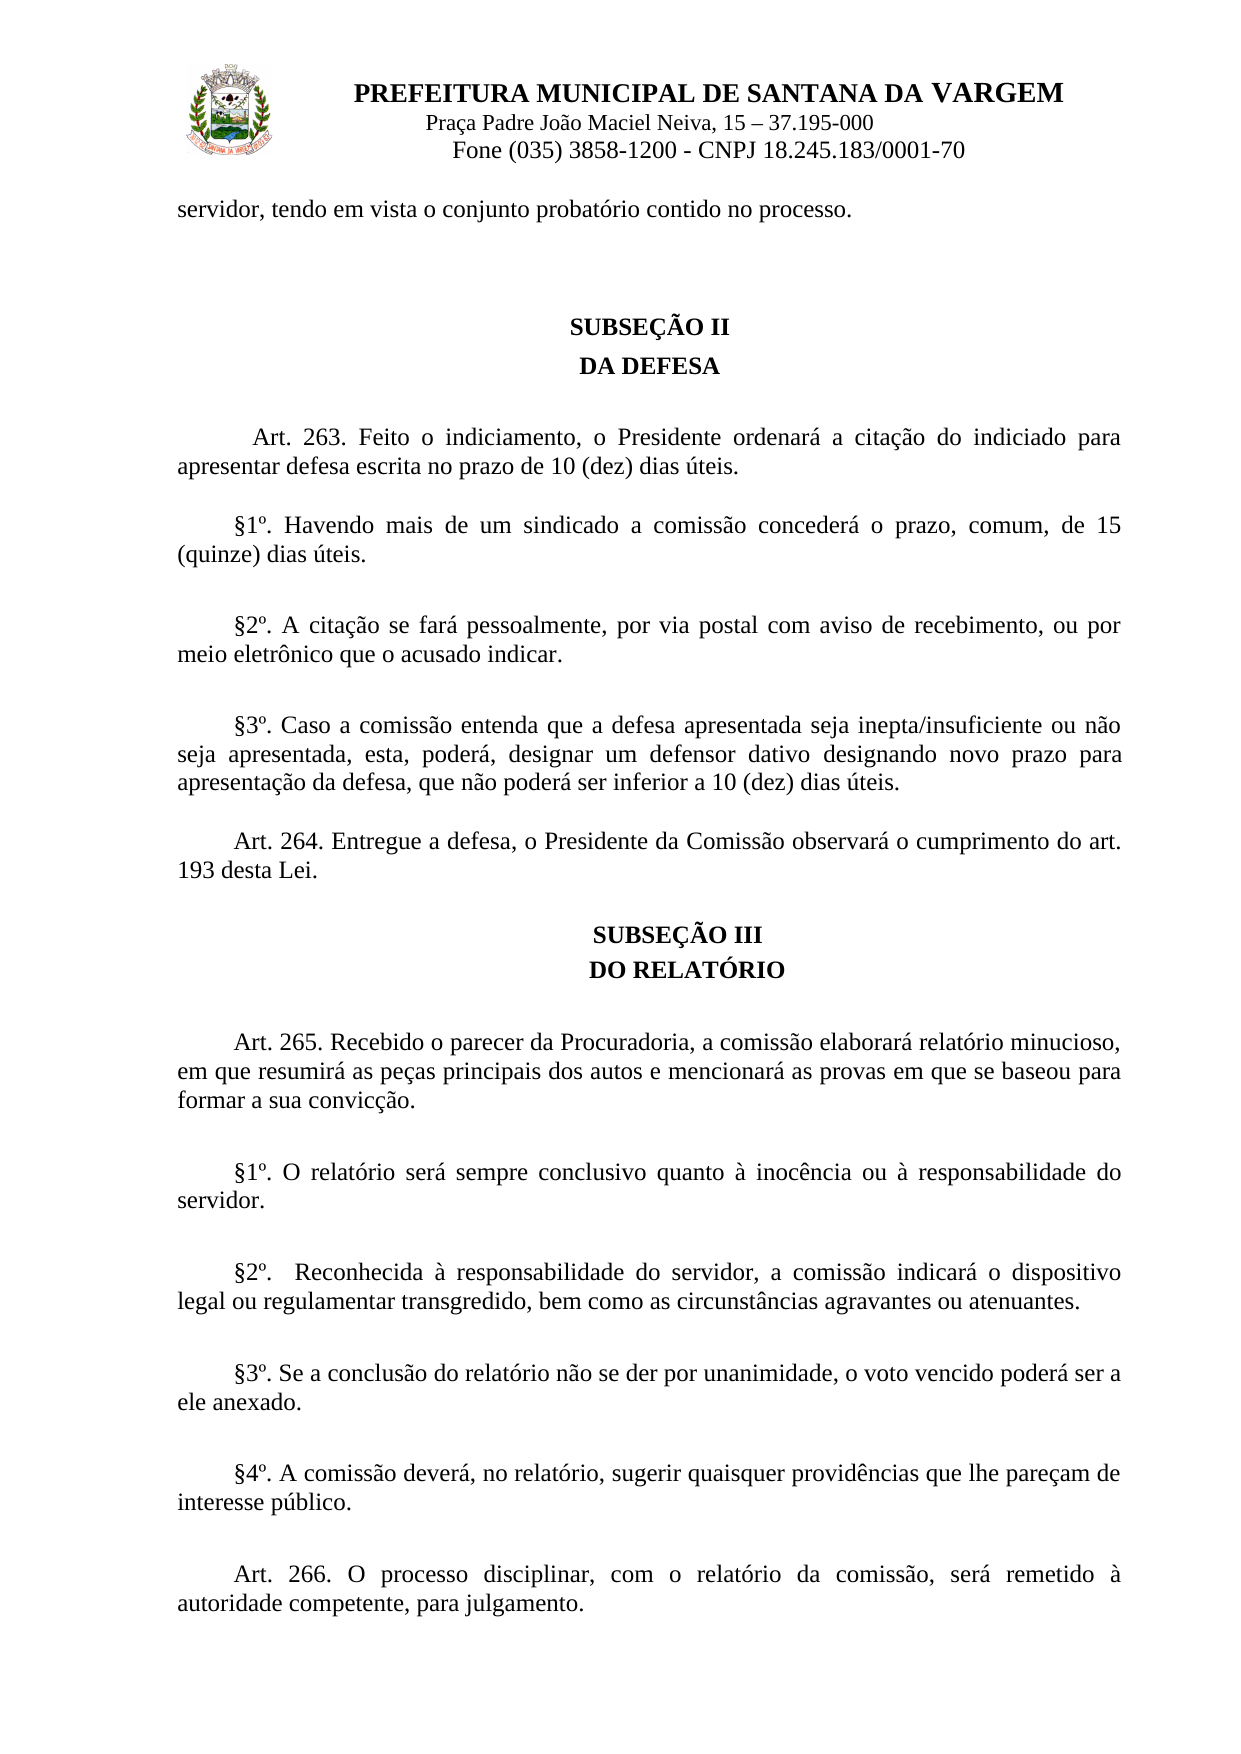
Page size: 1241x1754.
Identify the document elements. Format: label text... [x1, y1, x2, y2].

text §1º. Havendo mais de um sindicado a comissão concederá o prazo, comum, de 15 (quinze) dias úteis. [177, 510, 1122, 567]
text Art. 265. Recebido o parecer da Procuradoria, a comissão elaborará relatório minucioso, em que resumirá as peças principais dos autos e mencionará as provas em que se baseou para formar a sua convicção. [177, 1027, 1122, 1113]
text DA DEFESA [177, 351, 1122, 380]
text §4º. A comissão deverá, no relatório, sugerir quaisquer providências que lhe pareçam de interesse público. [177, 1458, 1122, 1516]
text §1º. O relatório será sempre conclusivo quanto à inocência ou à responsabilidade do servidor. [177, 1157, 1122, 1214]
text SUBSEÇÃO II [177, 312, 1122, 341]
text servidor, tendo em vista o conjunto probatório contido no processo. [177, 194, 1122, 223]
text §2º. A citação se fará pessoalmente, por via postal com aviso de recebimento, ou por meio eletrônico que o acusado indicar. [177, 610, 1122, 667]
text SUBSEÇÃO III [177, 920, 1122, 949]
picture [186, 64, 273, 155]
text §3º. Se a conclusão do relatório não se der por unanimidade, o voto vencido poderá ser a ele anexado. [177, 1358, 1122, 1415]
text §2º. Reconhecida à responsabilidade do servidor, a comissão indicará o dispositivo legal ou regulamentar transgredido, bem como as circunstâncias agravantes ou atenuantes. [177, 1257, 1122, 1315]
text Art. 263. Feito o indiciamento, o Presidente ordenará a citação do indiciado para apresentar defesa escrita no prazo de 10 (dez) dias úteis. [177, 422, 1122, 480]
text Art. 264. Entregue a defesa, o Presidente da Comissão observará o cumprimento do art. 193 desta Lei. [177, 826, 1122, 884]
text §3º. Caso a comissão entenda que a defesa apresentada seja inepta/insuficiente ou não seja apresentada, esta, poderá, designar um defensor dativo designando novo prazo para apresentação da defesa, que não poderá ser inferior a 10 (dez) dias úteis. [177, 710, 1122, 796]
text Art. 266. O processo disciplinar, com o relatório da comissão, será remetido à autoridade competente, para julgamento. [177, 1559, 1122, 1617]
text DO RELATÓRIO [177, 956, 1122, 984]
